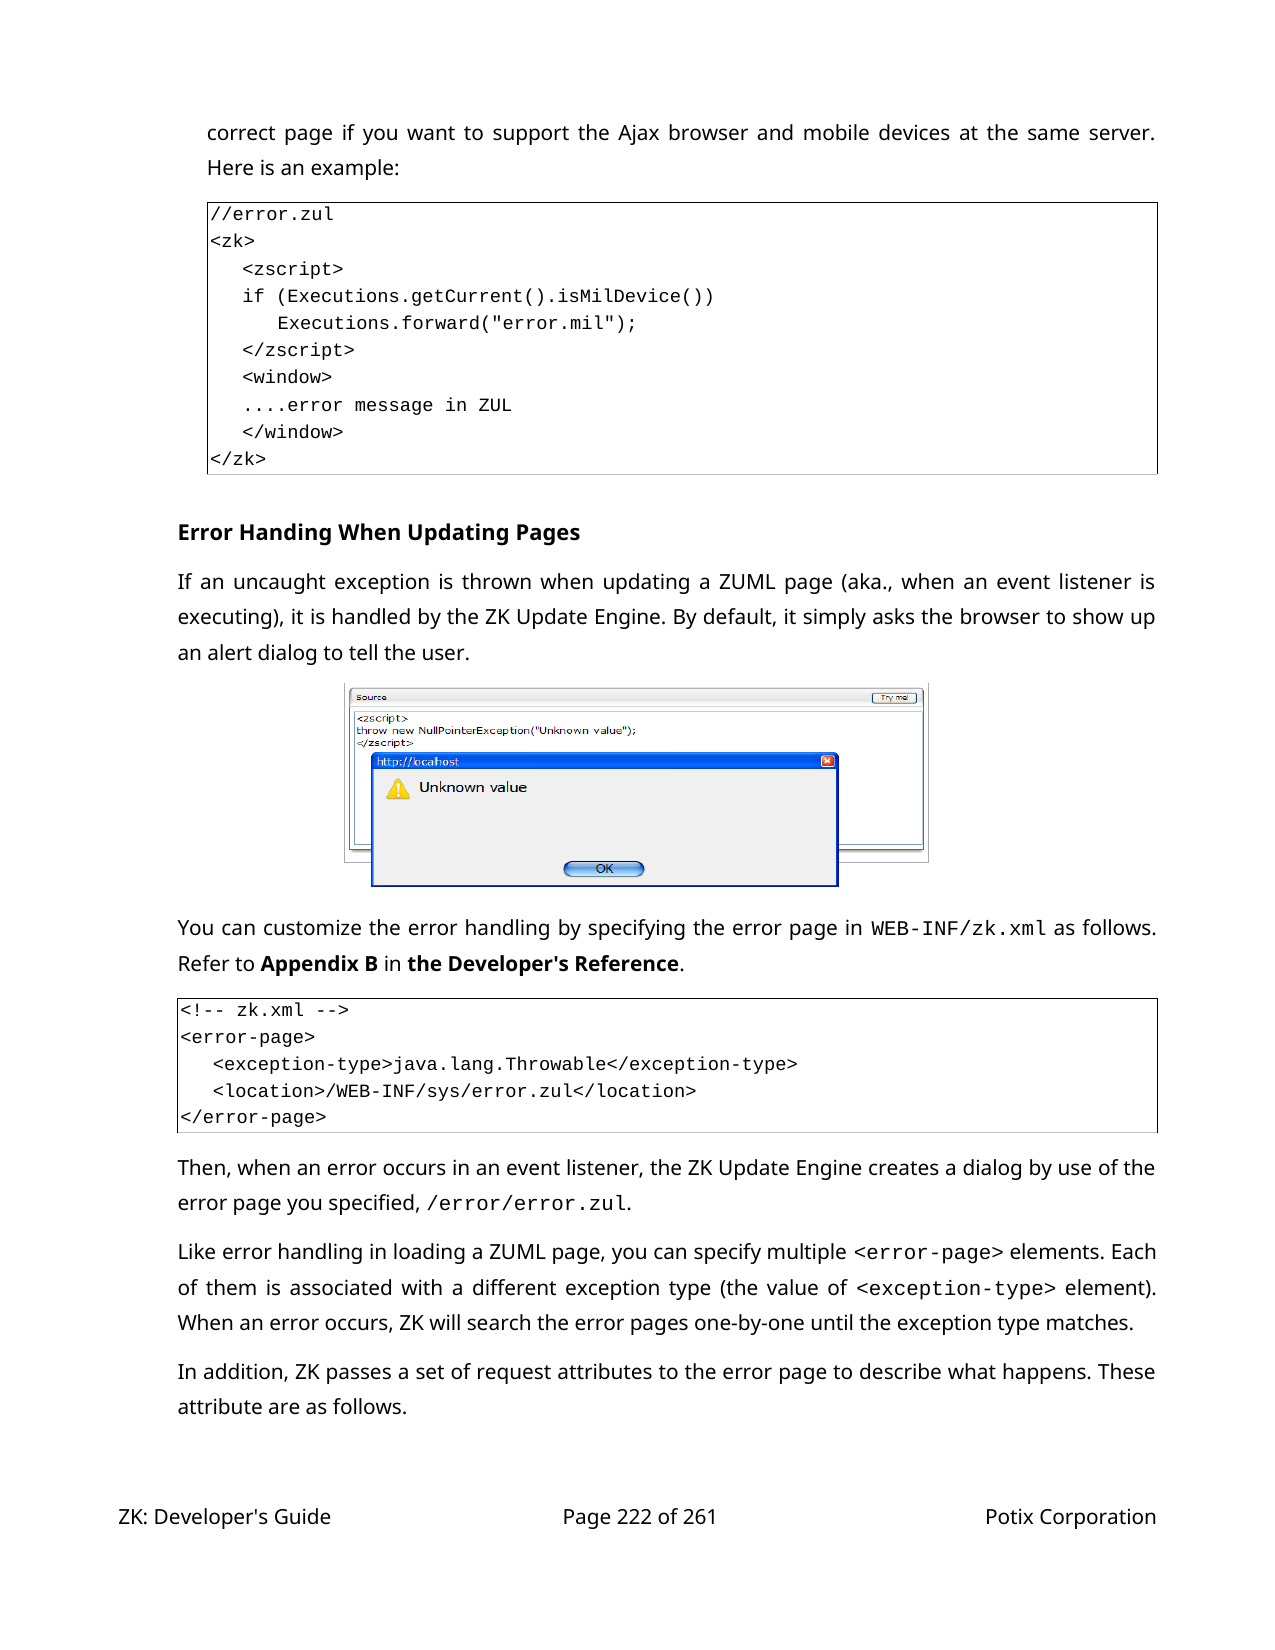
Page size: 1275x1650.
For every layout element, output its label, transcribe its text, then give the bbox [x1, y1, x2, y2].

text </zscript> [208, 338, 1157, 362]
text Then, when an error occurs in an event listener, the ZK Update Engine creates a dialog by use of the error page you specified, /error/error.zul. [177, 1153, 1157, 1217]
text <exception-type>java.lang.Throwable</exception-type> <location>/WEB-INF/sys/error.zul</location> </error-page> [178, 1052, 1157, 1132]
text </zk> [208, 447, 1157, 474]
text ....error message in ZUL [208, 392, 1157, 417]
text <window> [208, 365, 1157, 389]
text In addition, ZK passes a set of request attributes to the error page to describe what happens. These attribute are as follows. [177, 1357, 1157, 1421]
text //error.zul [208, 203, 1157, 226]
text Executions.forward("error.mil"); [208, 311, 1157, 335]
text <zscript> [208, 257, 1157, 281]
text If an uncaught exception is thrown when updating a ZUML page (aka., when an event listener is executing), it is handled by the ZK Update Engine. By default, it simply asks the browser to show up an alert dialog to tell the user. [177, 567, 1157, 666]
text You can customize the error handling by specifying the error page in WEB-INF/zk.xml as follows. Refer to Appendix B in the Developer's Reference. [177, 913, 1157, 977]
picture [342, 683, 933, 889]
subtitle Error Handing When Updating Pages [177, 517, 1157, 547]
text <!-- zk.xml --> [178, 999, 1157, 1022]
text Like error handling in loading a ZUML page, you can specify multiple <error-page> elements. Each of them is associated with a different exception type (the value of <exception-type> element). When an error occurs, ZK will search the error pages one-by-one until the exception type matches. [177, 1237, 1157, 1337]
text correct page if you want to support the Ajax browser and mobile devices at the same server. Here is an example: [207, 118, 1157, 182]
text </window> [208, 420, 1157, 444]
text if (Executions.getCurrent().isMilDevice()) [208, 284, 1157, 308]
text <error-page> [178, 1025, 1157, 1049]
text <zk> [208, 229, 1157, 254]
